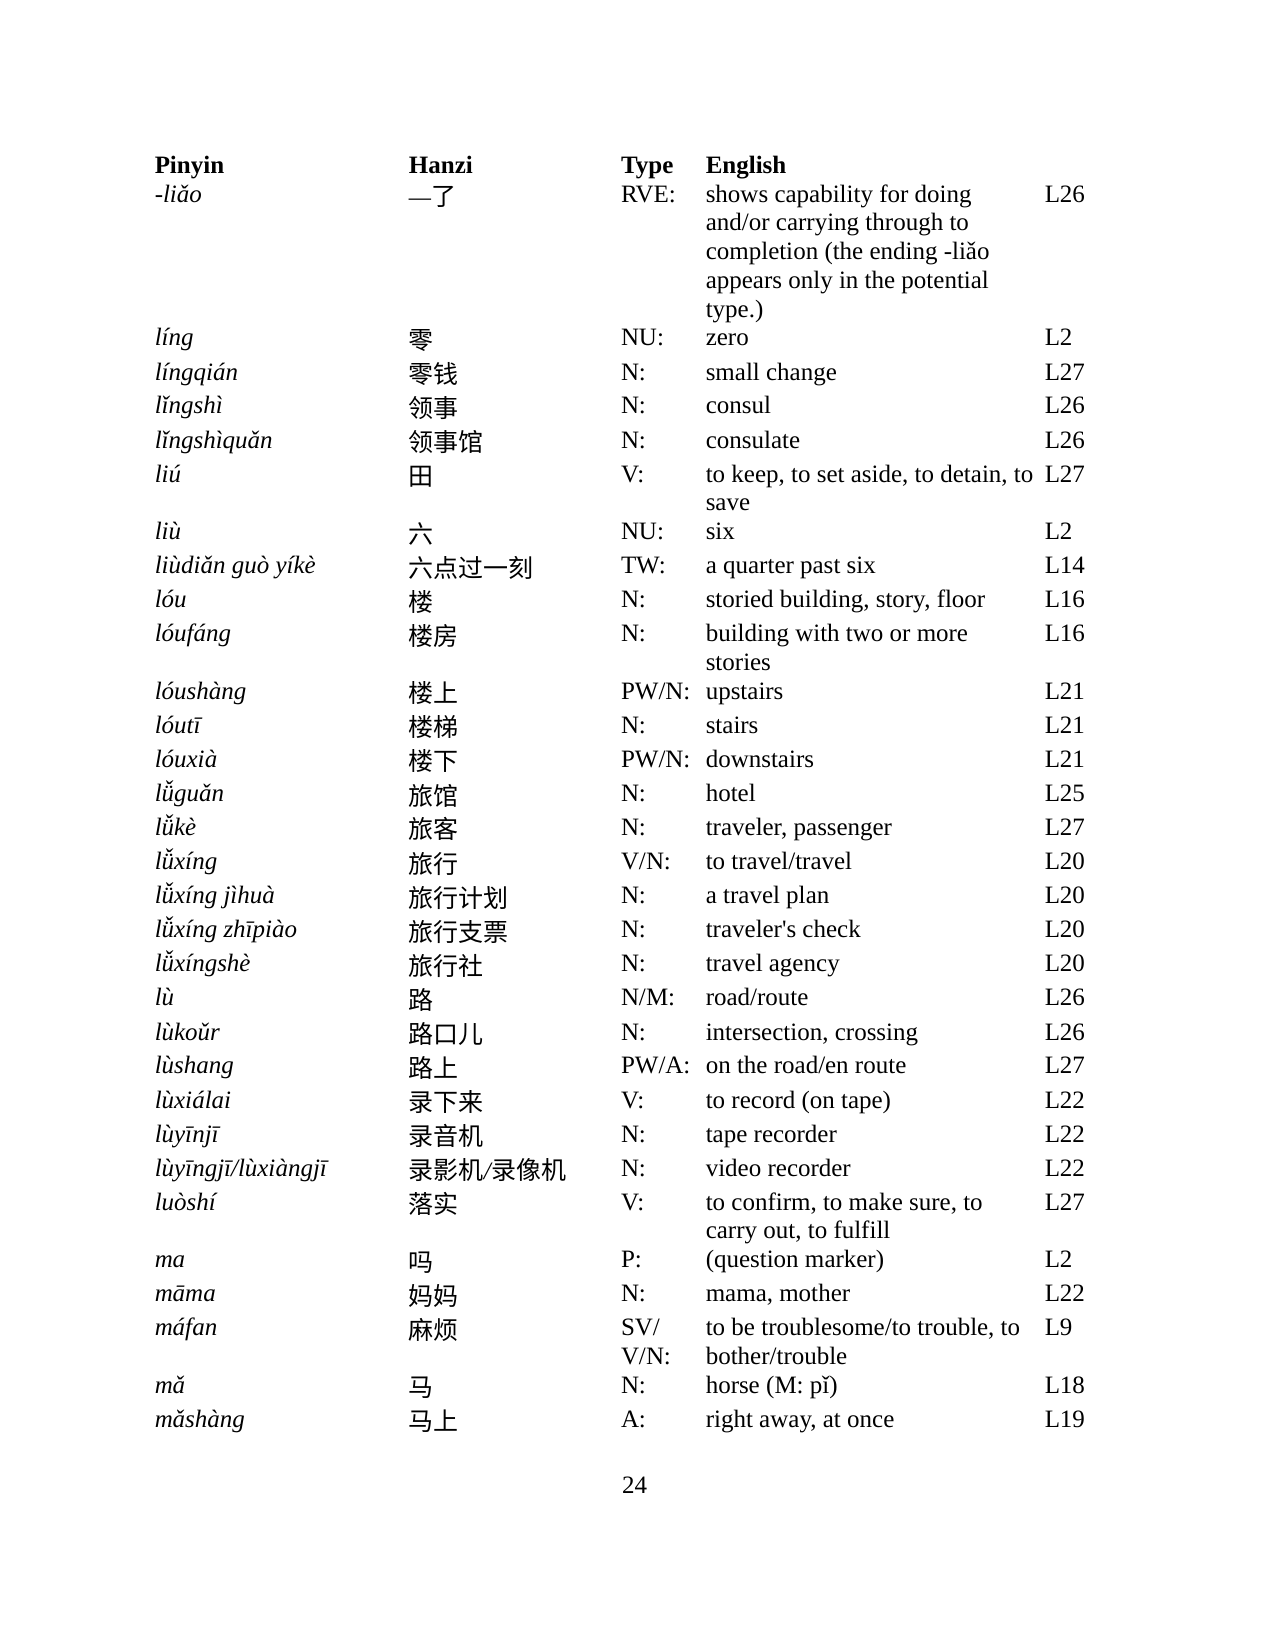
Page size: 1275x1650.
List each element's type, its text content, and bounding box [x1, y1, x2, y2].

table_cell L20 [1040, 914, 1125, 948]
table_cell L20 [1040, 846, 1125, 880]
table_cell on the road/en route [701, 1051, 1040, 1085]
table_cell liú [150, 459, 404, 516]
table_header Type [616, 150, 701, 179]
table_cell N: [616, 710, 701, 744]
table_cell língqián [150, 357, 404, 391]
table_cell storied building, story, floor [701, 584, 1040, 618]
table_cell PW/A: [616, 1051, 701, 1085]
table_cell lǚguǎn [150, 778, 404, 812]
table_cell intersection, crossing [701, 1017, 1040, 1051]
table_cell lóufáng [150, 619, 404, 676]
table_cell máfan [150, 1313, 404, 1370]
table_cell luòshí [150, 1187, 404, 1244]
table_cell lóutī [150, 710, 404, 744]
table_cell PW/N: [616, 676, 701, 710]
table_cell 旅行社 [404, 949, 616, 982]
table_cell 麻烦 [404, 1313, 616, 1370]
table_cell L2 [1040, 323, 1125, 357]
table_cell lǐngshìquǎn [150, 425, 404, 459]
table_cell L25 [1040, 778, 1125, 812]
table_cell lù [150, 983, 404, 1017]
table_cell liùdiǎn guò yíkè [150, 550, 404, 584]
table_cell six [701, 516, 1040, 550]
table_cell V: [616, 459, 701, 516]
table_cell lǚxíngshè [150, 949, 404, 982]
table_header [1040, 150, 1125, 179]
table_cell L19 [1040, 1404, 1125, 1438]
table_cell 田 [404, 459, 616, 516]
table_cell 妈妈 [404, 1279, 616, 1312]
table_cell 零 [404, 323, 616, 357]
table_cell lǚxíng zhīpiào [150, 914, 404, 948]
table_cell lùkoǔr [150, 1017, 404, 1051]
table_cell ma [150, 1244, 404, 1278]
table_cell lóu [150, 584, 404, 618]
table_cell to keep, to set aside, to detain, to save [701, 459, 1040, 516]
table_cell L26 [1040, 425, 1125, 459]
table_cell N: [616, 584, 701, 618]
table_cell -liǎo [150, 179, 404, 322]
table_cell PW/N: [616, 744, 701, 778]
table_cell L2 [1040, 1244, 1125, 1278]
table_cell 楼 [404, 584, 616, 618]
table_cell consul [701, 391, 1040, 425]
table_cell māma [150, 1279, 404, 1312]
table_cell 六点过一刻 [404, 550, 616, 584]
table_cell zero [701, 323, 1040, 357]
table_cell NU: [616, 516, 701, 550]
table_cell V/N: [616, 846, 701, 880]
table_cell lǚxíng jìhuà [150, 880, 404, 914]
table_header English [701, 150, 1040, 179]
table_cell video recorder [701, 1153, 1040, 1187]
table_cell L14 [1040, 550, 1125, 584]
table_cell L22 [1040, 1153, 1125, 1187]
table_cell L20 [1040, 949, 1125, 982]
table_cell L18 [1040, 1370, 1125, 1404]
table_cell SV/V/N: [616, 1313, 701, 1370]
table_cell lóushàng [150, 676, 404, 710]
table_cell L21 [1040, 710, 1125, 744]
table_cell L27 [1040, 812, 1125, 846]
table_cell 旅行 [404, 846, 616, 880]
table_cell tape recorder [701, 1119, 1040, 1153]
table_cell L16 [1040, 584, 1125, 618]
table_cell L22 [1040, 1279, 1125, 1312]
table_cell 旅行支票 [404, 914, 616, 948]
table_cell traveler's check [701, 914, 1040, 948]
table_cell P: [616, 1244, 701, 1278]
table_cell V: [616, 1085, 701, 1119]
table_cell shows capability for doing and/or carrying through to completion (the ending -liǎo appears only in the potential type.) [701, 179, 1040, 322]
table_cell 楼梯 [404, 710, 616, 744]
table_cell N: [616, 391, 701, 425]
table_cell V: [616, 1187, 701, 1244]
table_cell N: [616, 880, 701, 914]
table_cell to confirm, to make sure, to carry out, to fulfill [701, 1187, 1040, 1244]
table_cell NU: [616, 323, 701, 357]
table_cell 路上 [404, 1051, 616, 1085]
table_cell 吗 [404, 1244, 616, 1278]
table_cell 楼上 [404, 676, 616, 710]
table_cell 马 [404, 1370, 616, 1404]
table_cell (question marker) [701, 1244, 1040, 1278]
table_cell L20 [1040, 880, 1125, 914]
table_header Pinyin [150, 150, 404, 179]
table_cell 领事 [404, 391, 616, 425]
table_cell 领事馆 [404, 425, 616, 459]
table_cell lùyīngjī/lùxiàngjī [150, 1153, 404, 1187]
table_cell horse (M: pǐ) [701, 1370, 1040, 1404]
table_cell 路 [404, 983, 616, 1017]
table_cell lǚxíng [150, 846, 404, 880]
table_cell L27 [1040, 1051, 1125, 1085]
table_cell L9 [1040, 1313, 1125, 1370]
table_cell travel agency [701, 949, 1040, 982]
table_cell N: [616, 1017, 701, 1051]
table_cell L2 [1040, 516, 1125, 550]
table_cell L27 [1040, 459, 1125, 516]
table_cell L26 [1040, 983, 1125, 1017]
table_cell traveler, passenger [701, 812, 1040, 846]
table_cell TW: [616, 550, 701, 584]
table_cell to record (on tape) [701, 1085, 1040, 1119]
table_cell to travel/travel [701, 846, 1040, 880]
table_cell A: [616, 1404, 701, 1438]
table_cell building with two or more stories [701, 619, 1040, 676]
table_cell 马上 [404, 1404, 616, 1438]
table_cell 旅馆 [404, 778, 616, 812]
table_cell 楼房 [404, 619, 616, 676]
table_cell L21 [1040, 744, 1125, 778]
table_cell 落实 [404, 1187, 616, 1244]
table_cell mama, mother [701, 1279, 1040, 1312]
table_cell road/route [701, 983, 1040, 1017]
table_cell 录影机/录像机 [404, 1153, 616, 1187]
table_cell to be troublesome/to trouble, to bother/trouble [701, 1313, 1040, 1370]
table_cell stairs [701, 710, 1040, 744]
table_cell 录音机 [404, 1119, 616, 1153]
table_cell lǚkè [150, 812, 404, 846]
table_cell 零钱 [404, 357, 616, 391]
table_cell mǎshàng [150, 1404, 404, 1438]
table_cell N: [616, 812, 701, 846]
table_cell consulate [701, 425, 1040, 459]
table_cell N: [616, 1279, 701, 1312]
table_cell N: [616, 1370, 701, 1404]
table_cell —了 [404, 179, 616, 322]
table_cell a quarter past six [701, 550, 1040, 584]
table_cell L27 [1040, 357, 1125, 391]
table_cell 路口儿 [404, 1017, 616, 1051]
table_cell L16 [1040, 619, 1125, 676]
table_cell N: [616, 778, 701, 812]
table_cell N: [616, 357, 701, 391]
table_cell N: [616, 425, 701, 459]
table_cell lùyīnjī [150, 1119, 404, 1153]
table_cell RVE: [616, 179, 701, 322]
table_cell N/M: [616, 983, 701, 1017]
table_cell right away, at once [701, 1404, 1040, 1438]
table_cell mǎ [150, 1370, 404, 1404]
table_cell liù [150, 516, 404, 550]
table_cell 旅客 [404, 812, 616, 846]
table_cell L26 [1040, 1017, 1125, 1051]
table_cell small change [701, 357, 1040, 391]
table_cell downstairs [701, 744, 1040, 778]
table_cell N: [616, 1153, 701, 1187]
table_cell L22 [1040, 1085, 1125, 1119]
table_cell N: [616, 949, 701, 982]
table_cell L22 [1040, 1119, 1125, 1153]
table_cell L26 [1040, 391, 1125, 425]
table_cell L27 [1040, 1187, 1125, 1244]
table_cell 旅行计划 [404, 880, 616, 914]
table_cell L26 [1040, 179, 1125, 322]
table_cell lóuxià [150, 744, 404, 778]
table_cell N: [616, 1119, 701, 1153]
table_cell N: [616, 914, 701, 948]
table_cell lǐngshì [150, 391, 404, 425]
table_cell 楼下 [404, 744, 616, 778]
table_cell 录下来 [404, 1085, 616, 1119]
table_cell L21 [1040, 676, 1125, 710]
table_cell N: [616, 619, 701, 676]
table_cell líng [150, 323, 404, 357]
table_cell lùshang [150, 1051, 404, 1085]
table_cell upstairs [701, 676, 1040, 710]
table_cell lùxiálai [150, 1085, 404, 1119]
table_cell a travel plan [701, 880, 1040, 914]
table_cell hotel [701, 778, 1040, 812]
table_header Hanzi [404, 150, 616, 179]
table_cell 六 [404, 516, 616, 550]
